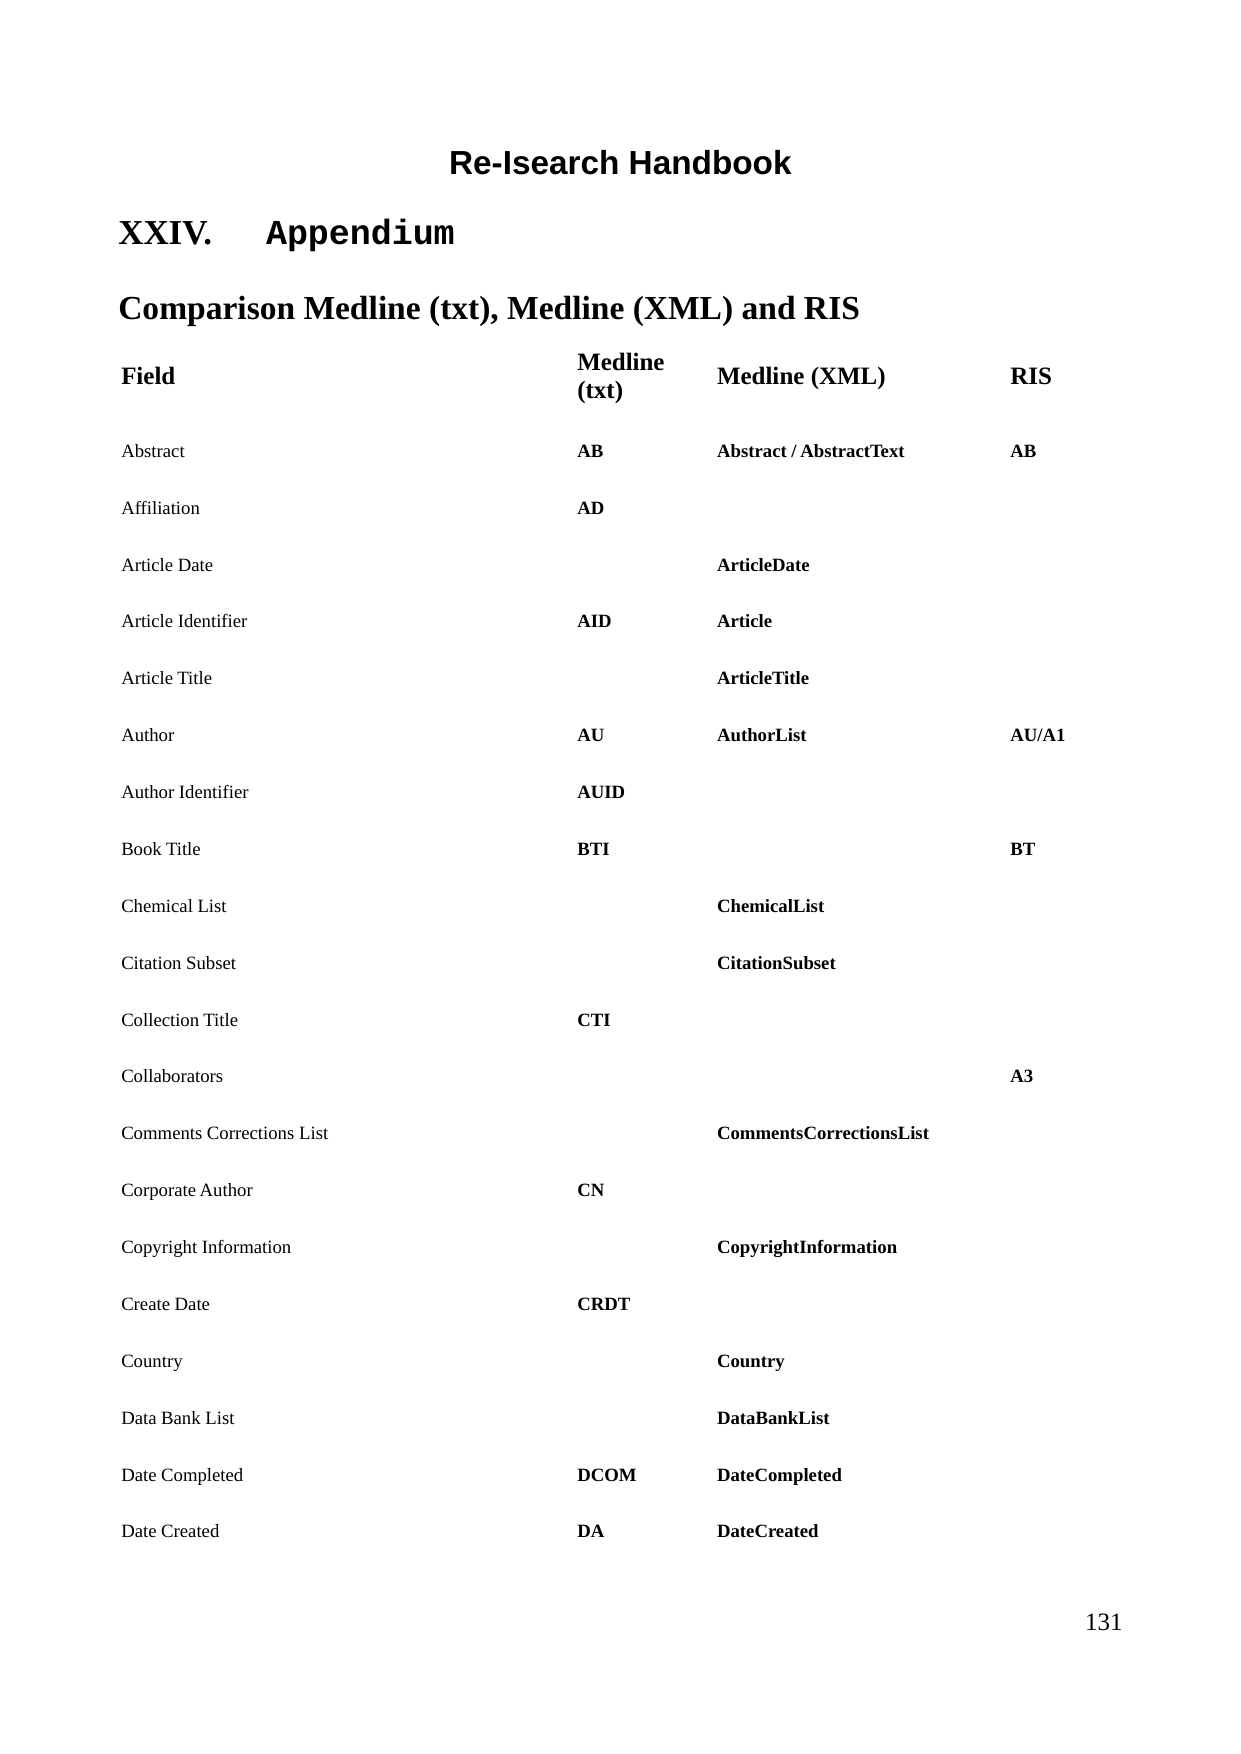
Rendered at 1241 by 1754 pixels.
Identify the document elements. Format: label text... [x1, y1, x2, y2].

table_cell CN [574, 1176, 714, 1233]
table_cell ​ [574, 949, 714, 1006]
subtitle Appendium [118, 212, 1122, 255]
table_cell Article Title [118, 664, 574, 721]
table_cell Citation Subset [118, 949, 574, 1006]
table_header Medline (XML) [714, 344, 1007, 437]
table_cell BTI [574, 835, 714, 892]
table_cell Date Created [118, 1518, 574, 1574]
table_cell Author [118, 721, 574, 778]
table_cell Copyright Information [118, 1233, 574, 1290]
table_cell CommentsCorrectionsList [714, 1119, 1007, 1176]
table_cell ​ [1007, 1518, 1122, 1574]
table_cell Abstract / AbstractText [714, 437, 1007, 494]
table_cell BT [1007, 835, 1122, 892]
table_cell Data Bank List [118, 1404, 574, 1461]
table_cell CTI [574, 1006, 714, 1062]
table_cell ​ [1007, 1176, 1122, 1233]
table_cell ​ [1007, 1119, 1122, 1176]
table_cell ArticleDate [714, 551, 1007, 607]
subtitle Comparison Medline (txt), Medline (XML) and RIS [118, 288, 1122, 327]
table_cell AB [1007, 437, 1122, 494]
table_cell ​ [574, 1347, 714, 1404]
table_cell Country [714, 1347, 1007, 1404]
table_cell ​ [714, 778, 1007, 835]
table_cell ​ [714, 1176, 1007, 1233]
table_cell Date Completed [118, 1461, 574, 1517]
table_cell AID [574, 608, 714, 664]
table_cell Collaborators [118, 1063, 574, 1119]
table_cell CRDT [574, 1290, 714, 1347]
table_cell ​ [1007, 1404, 1122, 1461]
table_cell ​ [1007, 1006, 1122, 1062]
table_cell Corporate Author [118, 1176, 574, 1233]
table_cell ​ [574, 1404, 714, 1461]
table_cell ​ [574, 551, 714, 607]
table_cell ​ [1007, 1347, 1122, 1404]
table_cell Comments Corrections List [118, 1119, 574, 1176]
table_cell ChemicalList [714, 892, 1007, 949]
table_cell AD [574, 494, 714, 551]
table_cell DCOM [574, 1461, 714, 1517]
table_cell ​ [714, 1063, 1007, 1119]
table_cell ​ [1007, 949, 1122, 1006]
table_cell Author Identifier [118, 778, 574, 835]
table_header Medline (txt) [574, 344, 714, 437]
table_cell Collection Title [118, 1006, 574, 1062]
table_cell ​ [574, 1063, 714, 1119]
table_cell ​ [1007, 892, 1122, 949]
table_cell AuthorList [714, 721, 1007, 778]
table_cell AUID [574, 778, 714, 835]
table_cell ​ [1007, 1461, 1122, 1517]
table_cell AU/A1 [1007, 721, 1122, 778]
table_cell Chemical List [118, 892, 574, 949]
table_cell Article [714, 608, 1007, 664]
table_cell ​ [1007, 494, 1122, 551]
table_cell ​ [714, 494, 1007, 551]
table_cell DA [574, 1518, 714, 1574]
table_cell CopyrightInformation [714, 1233, 1007, 1290]
table_cell Article Identifier [118, 608, 574, 664]
table_cell ​ [574, 892, 714, 949]
table_cell Abstract [118, 437, 574, 494]
table_cell Book Title [118, 835, 574, 892]
table_cell ​ [1007, 1290, 1122, 1347]
table_cell Article Date [118, 551, 574, 607]
table_cell ArticleTitle [714, 664, 1007, 721]
table_cell Affiliation [118, 494, 574, 551]
table_header Field [118, 344, 574, 437]
table_cell A3 [1007, 1063, 1122, 1119]
table_cell ​ [1007, 551, 1122, 607]
table_cell ​ [714, 1290, 1007, 1347]
table_cell Country [118, 1347, 574, 1404]
table_cell ​ [574, 1233, 714, 1290]
table_cell DateCreated [714, 1518, 1007, 1574]
table_cell ​ [714, 835, 1007, 892]
table_cell CitationSubset [714, 949, 1007, 1006]
table_cell AB [574, 437, 714, 494]
table_cell DateCompleted [714, 1461, 1007, 1517]
table_cell ​ [1007, 1233, 1122, 1290]
table_cell ​ [1007, 778, 1122, 835]
table_cell DataBankList [714, 1404, 1007, 1461]
table_header RIS [1007, 344, 1122, 437]
table_cell ​ [714, 1006, 1007, 1062]
table_cell AU [574, 721, 714, 778]
table_cell ​ [574, 1119, 714, 1176]
table_cell ​ [1007, 664, 1122, 721]
table_cell Create Date [118, 1290, 574, 1347]
table_cell ​ [574, 664, 714, 721]
table_cell ​ [1007, 608, 1122, 664]
